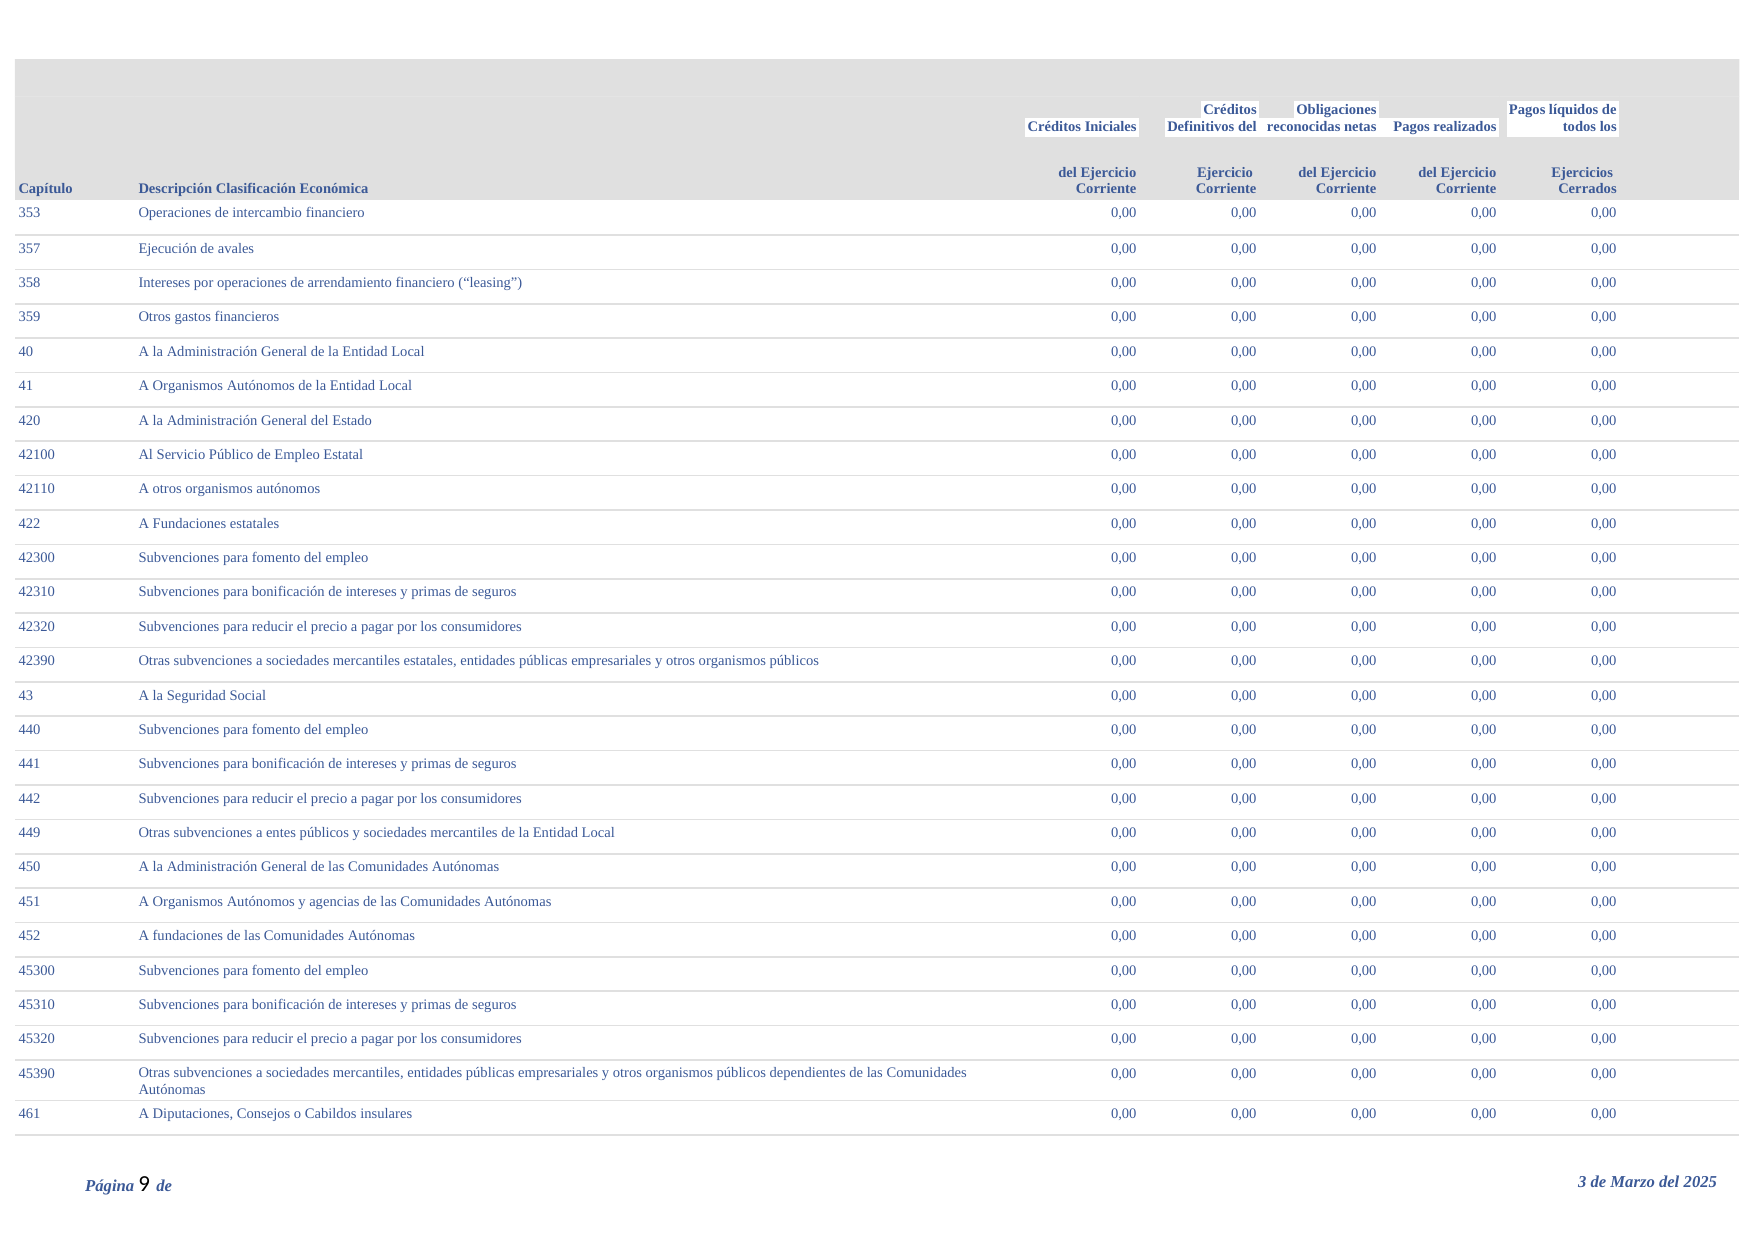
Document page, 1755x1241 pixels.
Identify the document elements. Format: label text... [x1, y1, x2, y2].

table_cell A fundaciones de las Comunidades Autónomas [105, 923, 1013, 956]
table_cell 0,00 [1397, 923, 1524, 956]
table_cell 0,00 [1397, 200, 1524, 234]
table_cell Subvenciones para reducir el precio a pagar por los consumidores [105, 786, 1013, 818]
table_cell 0,00 [1524, 545, 1739, 578]
table_cell Subvenciones para reducir el precio a pagar por los consumidores [105, 1026, 1013, 1059]
table_cell 0,00 [1013, 717, 1166, 750]
table_cell 0,00 [1524, 1101, 1739, 1134]
table_header Ejercicios Cerrados [1524, 172, 1739, 198]
table_cell 0,00 [1397, 786, 1524, 818]
table_cell 0,00 [1397, 1026, 1524, 1059]
table_cell 0,00 [1524, 958, 1739, 990]
table_header Descripción Clasificación Económica [105, 172, 1013, 198]
table_cell 0,00 [1277, 545, 1397, 578]
table_cell 45310 [15, 992, 105, 1025]
table_cell 0,00 [1397, 339, 1524, 372]
table_cell 43 [15, 683, 105, 715]
table_cell 0,00 [1397, 236, 1524, 268]
table_cell 0,00 [1397, 442, 1524, 475]
table_cell 0,00 [1013, 305, 1166, 337]
table_cell 0,00 [1166, 408, 1277, 440]
table_header del Ejercicio Corriente [1277, 172, 1397, 198]
table_cell 0,00 [1524, 236, 1739, 268]
table_cell 0,00 [1277, 1101, 1397, 1134]
table_cell 0,00 [1277, 236, 1397, 268]
table_cell 0,00 [1524, 614, 1739, 647]
table_cell 0,00 [1166, 270, 1277, 303]
table_cell 0,00 [1277, 1026, 1397, 1059]
table_header Ejercicio Corriente [1166, 172, 1277, 198]
table_cell 0,00 [1013, 820, 1166, 853]
table_cell 0,00 [1277, 305, 1397, 337]
table_cell 0,00 [1397, 1061, 1524, 1099]
table_cell 0,00 [1013, 923, 1166, 956]
table_cell 0,00 [1166, 958, 1277, 990]
table_cell 0,00 [1013, 236, 1166, 268]
table_cell 358 [15, 270, 105, 303]
table_cell 42390 [15, 648, 105, 681]
table_cell 0,00 [1013, 545, 1166, 578]
table_cell 0,00 [1524, 373, 1739, 406]
table_cell 0,00 [1013, 855, 1166, 887]
table_cell 42110 [15, 476, 105, 509]
table_cell 0,00 [1166, 683, 1277, 715]
table_cell 0,00 [1277, 923, 1397, 956]
table_cell 0,00 [1013, 889, 1166, 922]
table_cell 441 [15, 751, 105, 784]
table_cell 0,00 [1013, 1101, 1166, 1134]
table_cell 0,00 [1013, 648, 1166, 681]
table_cell 0,00 [1013, 511, 1166, 543]
table_cell 0,00 [1166, 305, 1277, 337]
table_cell 0,00 [1166, 339, 1277, 372]
table_cell A la Seguridad Social [105, 683, 1013, 715]
table_cell 45320 [15, 1026, 105, 1059]
table_cell 0,00 [1277, 442, 1397, 475]
table_cell 0,00 [1397, 545, 1524, 578]
table_cell 0,00 [1277, 373, 1397, 406]
table_cell 0,00 [1013, 373, 1166, 406]
table_cell 0,00 [1013, 580, 1166, 612]
table_cell 0,00 [1166, 751, 1277, 784]
table_cell 0,00 [1166, 200, 1277, 234]
table_cell 0,00 [1397, 373, 1524, 406]
table_cell Otras subvenciones a sociedades mercantiles estatales, entidades públicas empresariales y otros organismos públicos [105, 648, 1013, 681]
table_cell 0,00 [1013, 786, 1166, 818]
table_cell 359 [15, 305, 105, 337]
table_cell 0,00 [1166, 1026, 1277, 1059]
table_cell 40 [15, 339, 105, 372]
table_cell 0,00 [1277, 580, 1397, 612]
table_cell 0,00 [1166, 820, 1277, 853]
table_cell 449 [15, 820, 105, 853]
table_cell 422 [15, 511, 105, 543]
table_cell 0,00 [1013, 683, 1166, 715]
table_cell 452 [15, 923, 105, 956]
table_cell 0,00 [1524, 442, 1739, 475]
table_header del Ejercicio Corriente [1397, 172, 1524, 198]
table_cell 0,00 [1397, 683, 1524, 715]
table_cell A Organismos Autónomos y agencias de las Comunidades Autónomas [105, 889, 1013, 922]
table_cell 0,00 [1166, 236, 1277, 268]
table_cell 0,00 [1277, 786, 1397, 818]
table_cell 0,00 [1013, 408, 1166, 440]
table_cell 0,00 [1013, 339, 1166, 372]
table_cell 0,00 [1166, 511, 1277, 543]
table_cell A Fundaciones estatales [105, 511, 1013, 543]
table_cell 353 [15, 200, 105, 234]
table_cell A la Administración General del Estado [105, 408, 1013, 440]
table_cell Al Servicio Público de Empleo Estatal [105, 442, 1013, 475]
table_cell 0,00 [1013, 614, 1166, 647]
table_cell Operaciones de intercambio financiero [105, 200, 1013, 234]
table_cell 0,00 [1524, 923, 1739, 956]
table_cell 0,00 [1524, 820, 1739, 853]
table_cell 0,00 [1277, 476, 1397, 509]
table_cell 0,00 [1524, 270, 1739, 303]
table_cell 450 [15, 855, 105, 887]
table_cell 0,00 [1166, 648, 1277, 681]
table_cell 0,00 [1277, 683, 1397, 715]
table_cell 0,00 [1166, 580, 1277, 612]
table_cell 0,00 [1397, 511, 1524, 543]
table_cell 0,00 [1397, 580, 1524, 612]
table_cell 0,00 [1277, 614, 1397, 647]
table_cell 42310 [15, 580, 105, 612]
table_cell 0,00 [1166, 717, 1277, 750]
table_cell A Diputaciones, Consejos o Cabildos insulares [105, 1101, 1013, 1134]
table_cell 0,00 [1524, 339, 1739, 372]
table_cell 0,00 [1277, 717, 1397, 750]
table_cell 0,00 [1524, 717, 1739, 750]
table_header del Ejercicio Corriente [1013, 172, 1166, 198]
table_cell 0,00 [1013, 992, 1166, 1025]
table_cell 0,00 [1277, 1061, 1397, 1099]
table_cell 0,00 [1524, 476, 1739, 509]
table_cell Intereses por operaciones de arrendamiento financiero (“leasing”) [105, 270, 1013, 303]
table_cell Otras subvenciones a entes públicos y sociedades mercantiles de la Entidad Local [105, 820, 1013, 853]
table_cell 0,00 [1166, 1101, 1277, 1134]
table_cell 0,00 [1397, 958, 1524, 990]
table_cell 0,00 [1013, 1026, 1166, 1059]
table_cell 0,00 [1397, 270, 1524, 303]
table_cell 0,00 [1524, 648, 1739, 681]
table_cell 0,00 [1397, 889, 1524, 922]
table_cell Subvenciones para bonificación de intereses y primas de seguros [105, 992, 1013, 1025]
table_cell 0,00 [1277, 511, 1397, 543]
table_cell 0,00 [1013, 442, 1166, 475]
table_cell Subvenciones para bonificación de intereses y primas de seguros [105, 751, 1013, 784]
table_cell 442 [15, 786, 105, 818]
table_cell A la Administración General de las Comunidades Autónomas [105, 855, 1013, 887]
table_cell 0,00 [1277, 992, 1397, 1025]
table_cell 0,00 [1524, 305, 1739, 337]
table_cell 0,00 [1524, 683, 1739, 715]
table_cell 0,00 [1166, 855, 1277, 887]
table_cell 45300 [15, 958, 105, 990]
table_cell Subvenciones para reducir el precio a pagar por los consumidores [105, 614, 1013, 647]
table_cell 0,00 [1166, 1061, 1277, 1099]
table_cell A la Administración General de la Entidad Local [105, 339, 1013, 372]
table_cell Otras subvenciones a sociedades mercantiles, entidades públicas empresariales y otros organismos públicos dependientes de las Comunidades Autónomas [105, 1061, 1013, 1099]
table_cell Subvenciones para fomento del empleo [105, 717, 1013, 750]
table_cell 0,00 [1277, 648, 1397, 681]
table_cell 0,00 [1277, 408, 1397, 440]
table_cell 451 [15, 889, 105, 922]
table_cell 0,00 [1524, 408, 1739, 440]
table_cell 440 [15, 717, 105, 750]
table_cell Subvenciones para fomento del empleo [105, 958, 1013, 990]
table_cell Otros gastos financieros [105, 305, 1013, 337]
table_cell 0,00 [1166, 545, 1277, 578]
table_cell 0,00 [1524, 855, 1739, 887]
table_cell 41 [15, 373, 105, 406]
table_cell 0,00 [1524, 580, 1739, 612]
table_cell 0,00 [1277, 751, 1397, 784]
table_cell 45390 [15, 1061, 105, 1099]
table_cell 0,00 [1524, 511, 1739, 543]
table_cell 0,00 [1277, 958, 1397, 990]
table_cell 42100 [15, 442, 105, 475]
table_cell 0,00 [1397, 717, 1524, 750]
table_cell 0,00 [1397, 614, 1524, 647]
table_cell 0,00 [1013, 1061, 1166, 1099]
table_cell 0,00 [1524, 786, 1739, 818]
table_cell 0,00 [1166, 992, 1277, 1025]
table_cell 0,00 [1277, 820, 1397, 853]
table_cell 0,00 [1397, 305, 1524, 337]
table_cell 0,00 [1524, 200, 1739, 234]
table_header Capítulo [15, 172, 105, 198]
table_cell 0,00 [1166, 923, 1277, 956]
table_cell 42300 [15, 545, 105, 578]
table_cell 0,00 [1277, 339, 1397, 372]
table_cell 0,00 [1524, 889, 1739, 922]
table_cell 0,00 [1397, 476, 1524, 509]
table_cell 0,00 [1277, 855, 1397, 887]
table_cell 0,00 [1013, 200, 1166, 234]
table_cell 0,00 [1013, 270, 1166, 303]
table_cell 0,00 [1013, 751, 1166, 784]
table_cell Subvenciones para fomento del empleo [105, 545, 1013, 578]
table_cell 0,00 [1166, 786, 1277, 818]
table_cell 0,00 [1013, 958, 1166, 990]
table_cell 0,00 [1397, 648, 1524, 681]
table_cell 0,00 [1277, 200, 1397, 234]
table_cell 0,00 [1166, 373, 1277, 406]
table_cell 0,00 [1166, 614, 1277, 647]
table_cell 0,00 [1166, 889, 1277, 922]
table_cell 420 [15, 408, 105, 440]
table_cell A Organismos Autónomos de la Entidad Local [105, 373, 1013, 406]
table_cell 0,00 [1397, 751, 1524, 784]
table_cell 0,00 [1524, 751, 1739, 784]
table_cell 0,00 [1397, 992, 1524, 1025]
table_cell 461 [15, 1101, 105, 1134]
table_cell 0,00 [1013, 476, 1166, 509]
table_cell Subvenciones para bonificación de intereses y primas de seguros [105, 580, 1013, 612]
table_cell 0,00 [1397, 820, 1524, 853]
table_cell A otros organismos autónomos [105, 476, 1013, 509]
table_cell 357 [15, 236, 105, 268]
table_cell 0,00 [1166, 442, 1277, 475]
table_cell 0,00 [1166, 476, 1277, 509]
table_cell 0,00 [1277, 889, 1397, 922]
table_cell 0,00 [1397, 1101, 1524, 1134]
table_cell 42320 [15, 614, 105, 647]
table_cell 0,00 [1397, 855, 1524, 887]
table_cell 0,00 [1397, 408, 1524, 440]
table_cell 0,00 [1277, 270, 1397, 303]
table_cell 0,00 [1524, 1061, 1739, 1099]
table_cell Ejecución de avales [105, 236, 1013, 268]
table_cell 0,00 [1524, 1026, 1739, 1059]
table_cell 0,00 [1524, 992, 1739, 1025]
